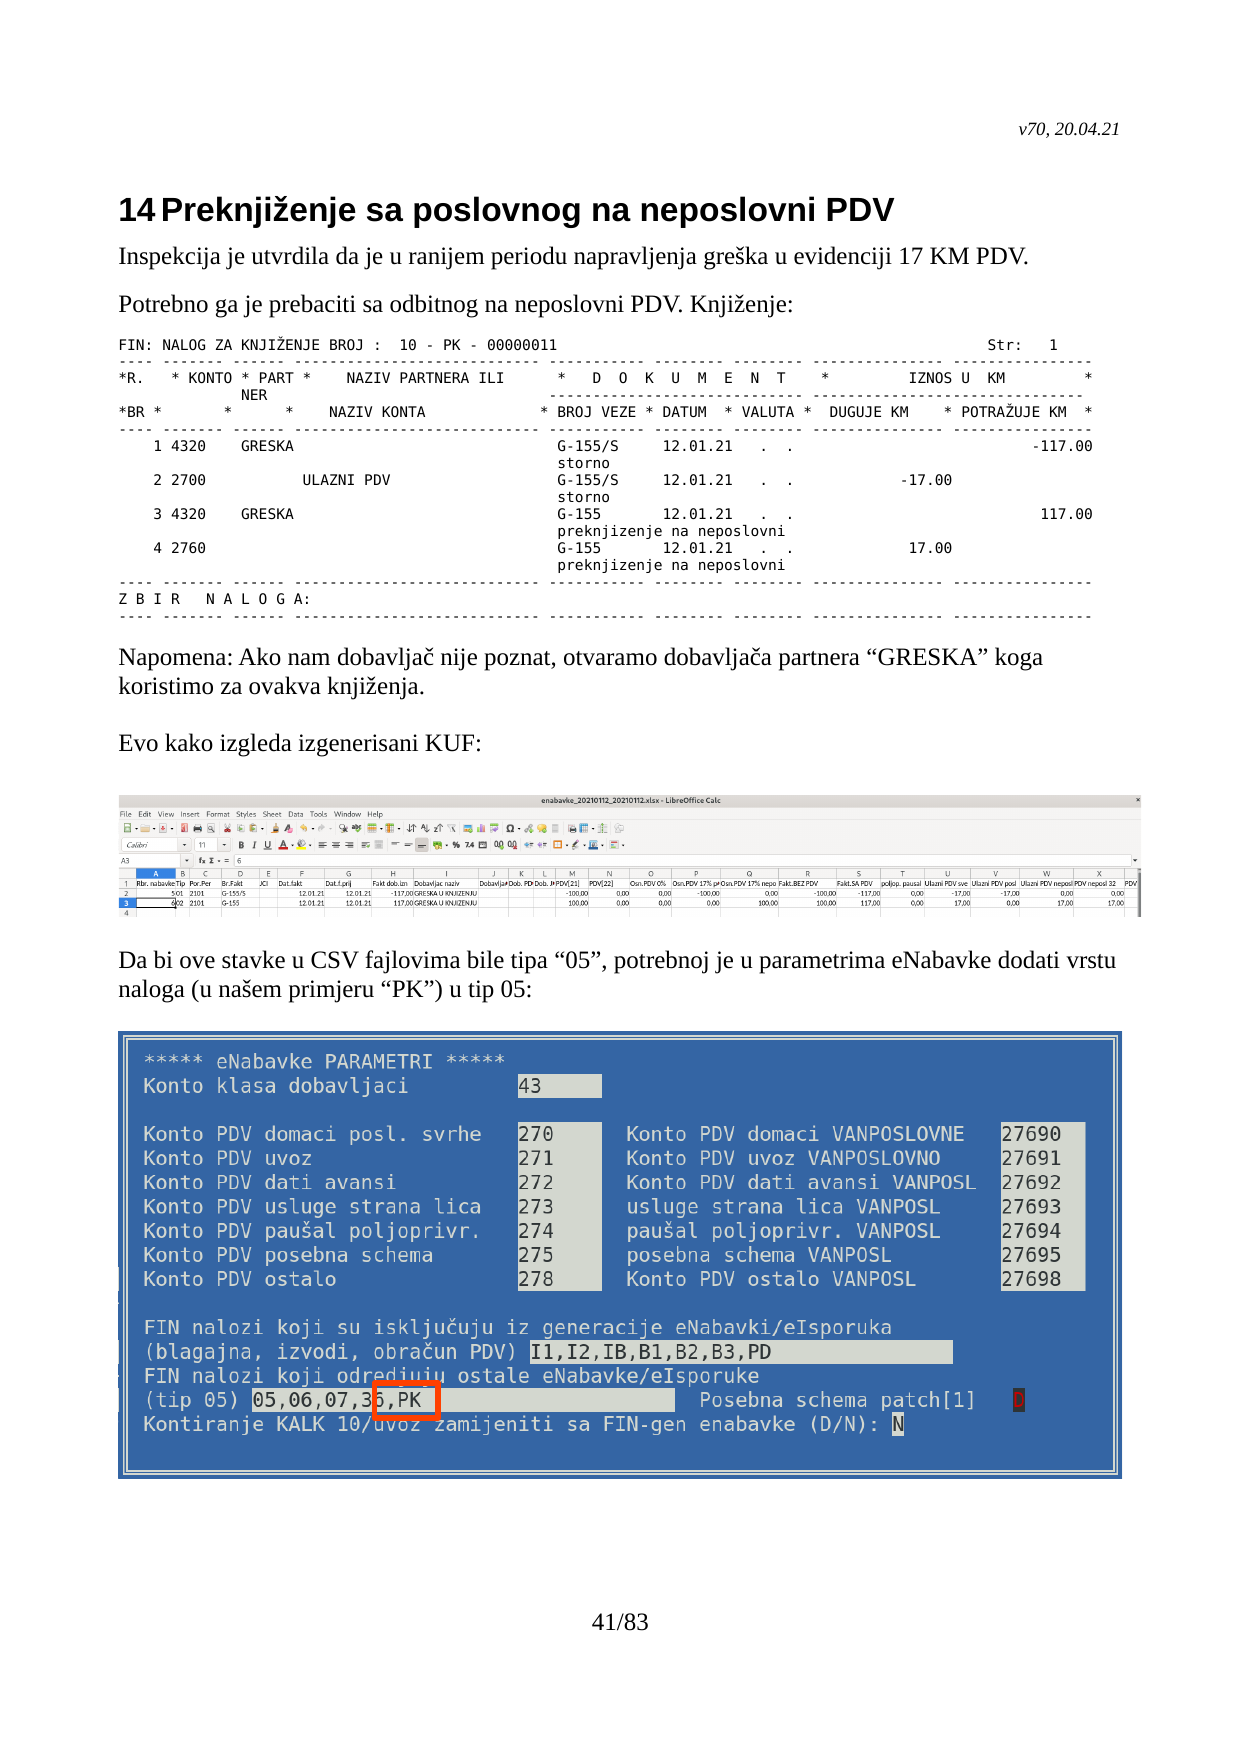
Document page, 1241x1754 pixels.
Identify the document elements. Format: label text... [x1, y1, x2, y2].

subtitle Preknjiženje sa poslovnog na neposlovni PDV [118, 190, 1122, 229]
text *R. * KONTO * PART * NAZIV PARTNERA ILI * D O K U M E N T * IZNOS U KM * [118, 370, 1122, 387]
text Da bi ove stavke u CSV fajlovima bile tipa “05”, potrebnoj je u parametrima eNabavke dodati vrstu naloga (u našem primjeru “PK”) u tip 05: [118, 945, 1122, 1003]
text 3 4320 GRESKA G-155 12.01.21 . . 117.00 [118, 506, 1122, 523]
text Napomena: Ako nam dobavljač nije poznat, otvaramo dobavljača partnera “GRESKA” koga koristimo za ovakva knjiženja. [118, 642, 1122, 699]
text Evo kako izgleda izgenerisani KUF: [118, 728, 1122, 757]
text NER ----------------------------- ------------------------------- [118, 387, 1122, 404]
text Inspekcija je utvrdila da je u ranijem periodu napravljenja greška u evidenciji 17 KM PDV. [118, 241, 1122, 270]
text *BR * * * NAZIV KONTA * BROJ VEZE * DATUM * VALUTA * DUGUJE KM * POTRAŽUJE KM * [118, 404, 1122, 421]
text ---- ------- ------ ---------------------------- ----------- -------- -------- --------------- ---------------- [118, 421, 1122, 438]
text storno [118, 455, 1122, 472]
text preknjizenje na neposlovni [118, 557, 1122, 574]
picture [118, 1031, 1123, 1479]
text 4 2760 G-155 12.01.21 . . 17.00 [118, 540, 1122, 557]
text preknjizenje na neposlovni [118, 523, 1122, 540]
text ---- ------- ------ ---------------------------- ----------- -------- -------- --------------- ---------------- [118, 574, 1122, 591]
text FIN: NALOG ZA KNJIŽENJE BROJ : 10 - PK - 00000011 Str: 1 [118, 336, 1122, 353]
text 2 2700 ULAZNI PDV G-155/S 12.01.21 . . -17.00 [118, 472, 1122, 489]
picture [118, 795, 1142, 917]
text 1 4320 GRESKA G-155/S 12.01.21 . . -117.00 [118, 438, 1122, 455]
text storno [118, 489, 1122, 506]
text Z B I R N A L O G A: [118, 591, 1122, 608]
text ---- ------- ------ ---------------------------- ----------- -------- -------- --------------- ---------------- [118, 353, 1122, 370]
text Potrebno ga je prebaciti sa odbitnog na neposlovni PDV. Knjiženje: [118, 289, 1122, 317]
text ---- ------- ------ ---------------------------- ----------- -------- -------- --------------- ---------------- [118, 608, 1122, 625]
